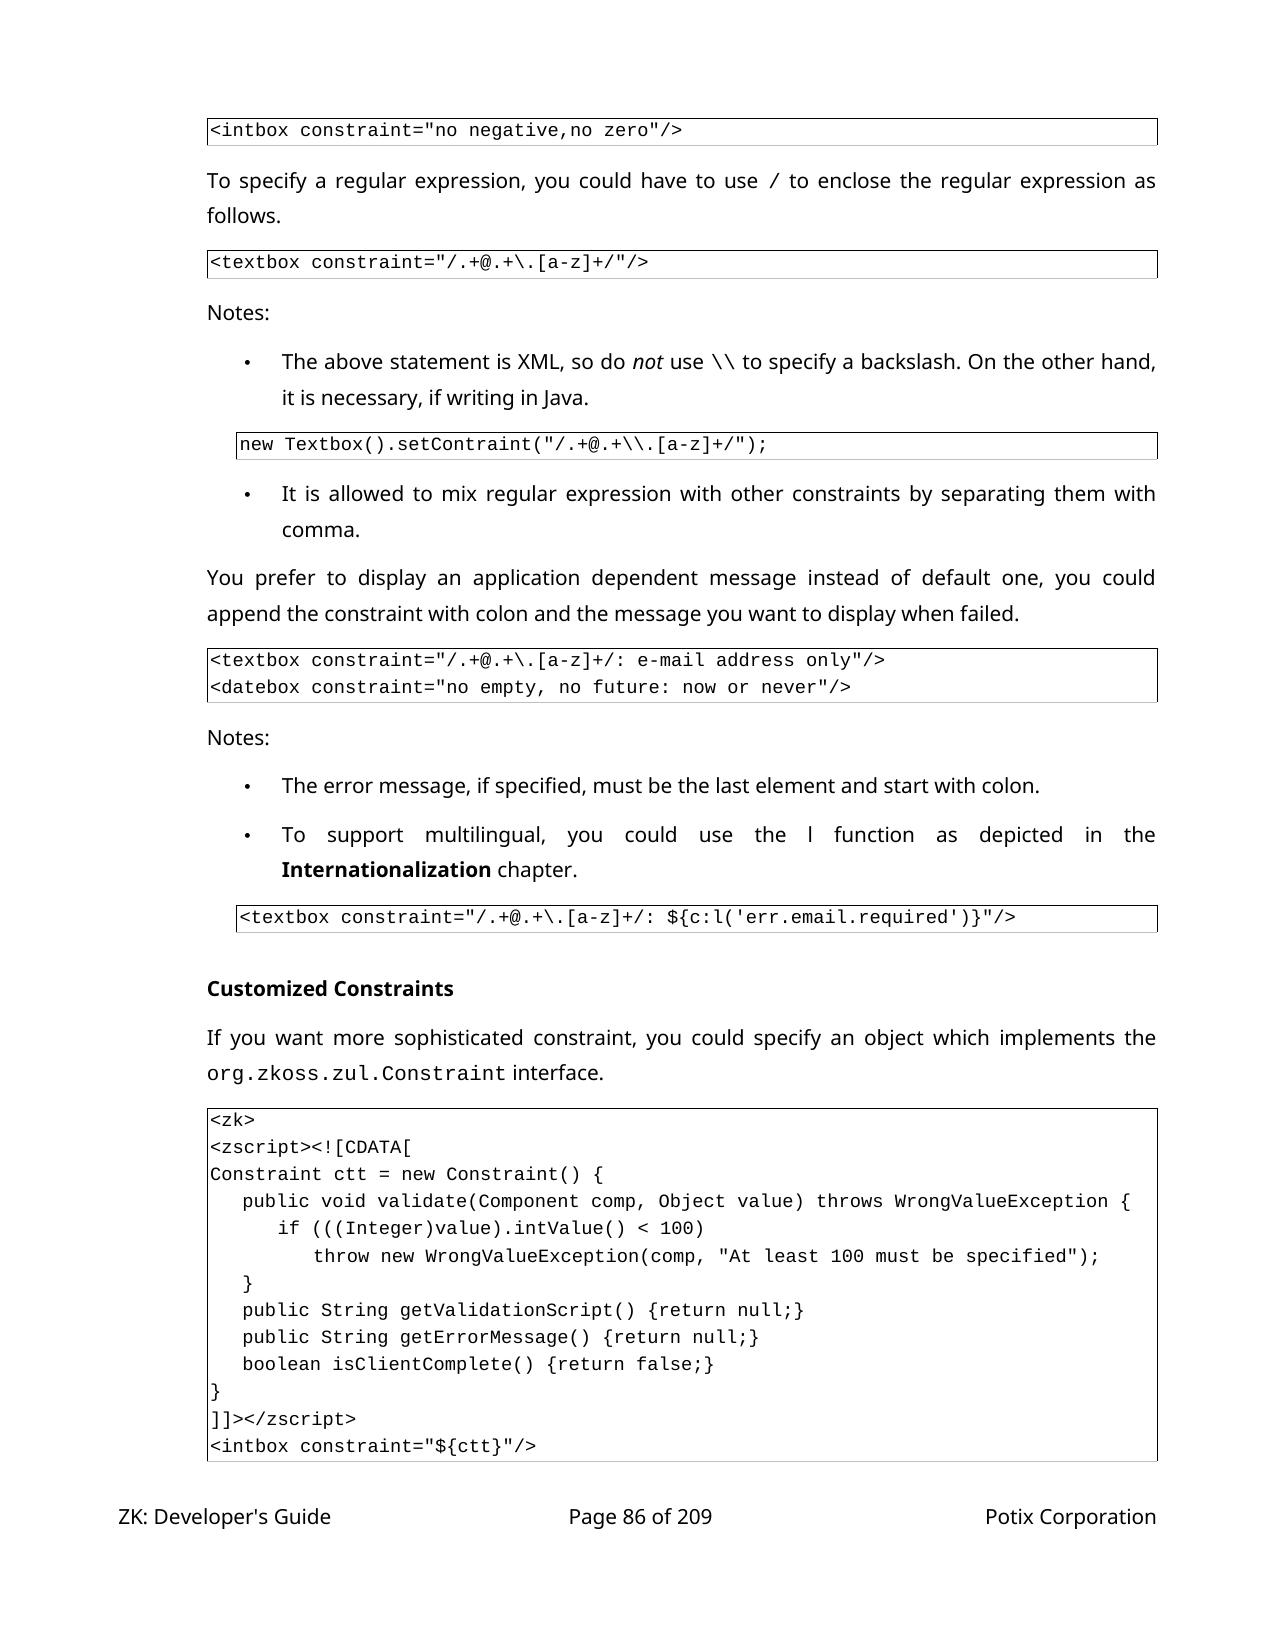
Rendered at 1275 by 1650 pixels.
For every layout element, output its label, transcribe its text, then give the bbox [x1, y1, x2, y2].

text Notes: [207, 723, 1157, 751]
text public String getErrorMessage() {return null;} [208, 1325, 1157, 1349]
text <datebox constraint="no empty, no future: now or never"/> [208, 675, 1157, 702]
text <textbox constraint="/.+@.+\.[a-z]+/: e-mail address only"/> [208, 649, 1157, 672]
text if (((Integer)value).intValue() < 100) [208, 1216, 1157, 1241]
text <zscript><![CDATA[ [208, 1135, 1157, 1159]
text ]]></zscript> [208, 1407, 1157, 1431]
text <zk> [208, 1109, 1157, 1132]
text <intbox constraint="${ctt}"/> [208, 1434, 1157, 1461]
text <intbox constraint="no negative,no zero"/> [208, 119, 1157, 145]
text public void validate(Component comp, Object value) throws WrongValueException { [208, 1189, 1157, 1213]
text public String getValidationScript() {return null;} [208, 1298, 1157, 1322]
text boolean isClientComplete() {return false;} [208, 1352, 1157, 1376]
text Notes: [207, 298, 1157, 327]
text <textbox constraint="/.+@.+\.[a-z]+/: ${c:l('err.email.required')}"/> [237, 906, 1157, 932]
text To specify a regular expression, you could have to use / to enclose the regular expression as follows. [207, 166, 1157, 230]
text You prefer to display an application dependent message instead of default one, you could append the constraint with colon and the message you want to display when failed. [207, 563, 1157, 627]
text new Textbox().setContraint("/.+@.+\\.[a-z]+/"); [237, 433, 1157, 459]
list The above statement is XML, so do not use \\ to specify a backslash. On the other hand, it is necessary, if writing in Java. [244, 347, 1157, 411]
text Constraint ctt = new Constraint() { [208, 1162, 1157, 1186]
text } [208, 1271, 1157, 1295]
subtitle Customized Constraints [207, 974, 1157, 1002]
text <textbox constraint="/.+@.+\.[a-z]+/"/> [208, 251, 1157, 278]
text } [208, 1379, 1157, 1404]
text If you want more sophisticated constraint, you could specify an object which implements the org.zkoss.zul.Constraint interface. [207, 1023, 1157, 1087]
list To support multilingual, you could use the l function as depicted in the Internationalization chapter. [244, 820, 1157, 884]
list It is allowed to mix regular expression with other constraints by separating them with comma. [244, 479, 1157, 543]
text throw new WrongValueException(comp, "At least 100 must be specified"); [208, 1243, 1157, 1268]
list The error message, if specified, must be the last element and start with colon. [244, 772, 1157, 800]
